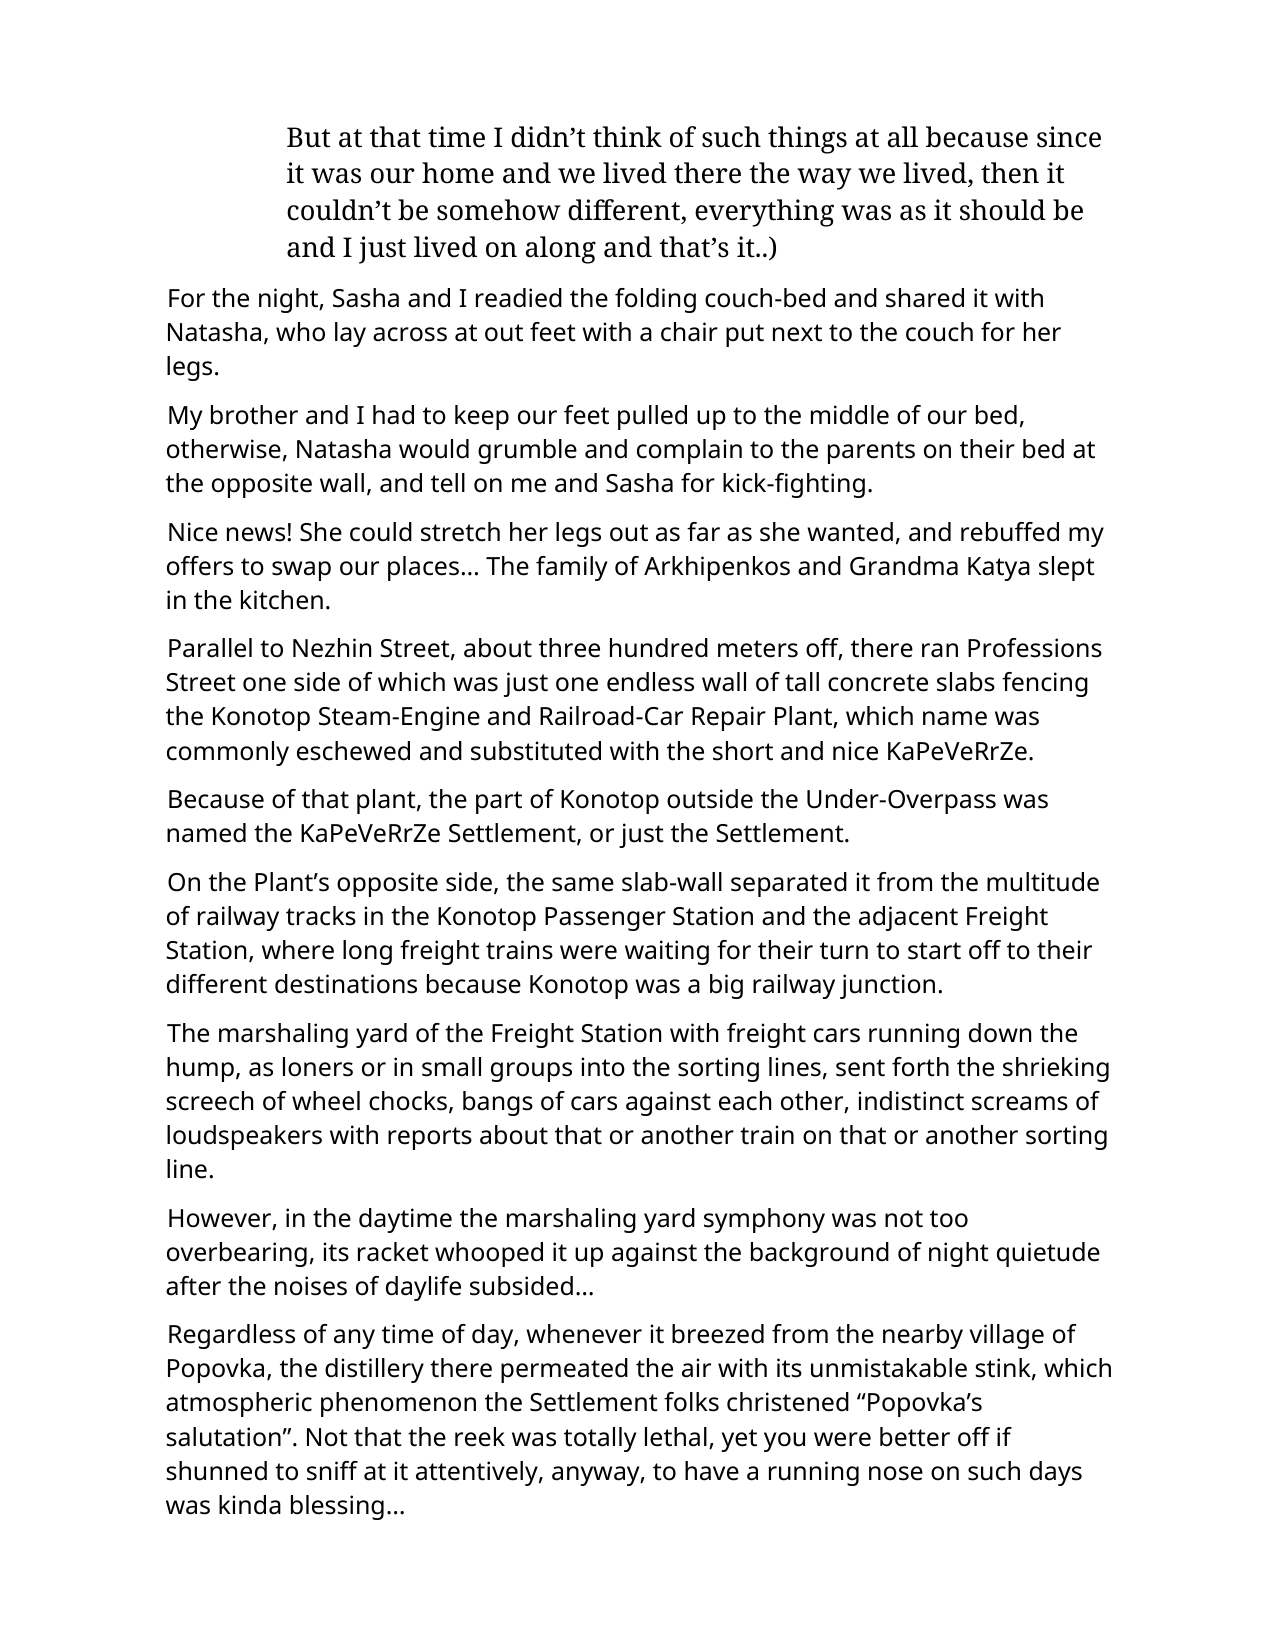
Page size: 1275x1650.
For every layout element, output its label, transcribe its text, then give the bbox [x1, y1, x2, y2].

text The marshaling yard of the Freight Station with freight cars running down the hump, as loners or in small groups into the sorting lines, sent forth the shrieking screech of wheel chocks, bangs of cars against each other, indistinct screams of loudspeakers with reports about that or another train on that or another sorting line. [165, 1015, 1118, 1186]
text Regardless of any time of day, whenever it breezed from the nearby village of Popovka, the distillery there permeated the air with its unmistakable stink, which atmospheric phenomenon the Settlement folks christened “Popovka’s salutation”. Not that the reek was totally lethal, yet you were better off if shunned to sniff at it attentively, anyway, to have a running nose on such days was kinda blessing… [165, 1317, 1118, 1521]
text Nice news! She could stretch her legs out as far as she wanted, and rebuffed my offers to swap our places… The family of Arkhipenkos and Grandma Katya slept in the kitchen. [165, 514, 1118, 616]
text On the Plant’s opposite side, the same slab-wall separated it from the multitude of railway tracks in the Konotop Passenger Station and the adjacent Freight Station, where long freight trains were waiting for their turn to start off to their different destinations because Konotop was a big railway junction. [165, 864, 1118, 1001]
list But at that time I didn’t think of such things at all because since it was our home and we lived there the way we lived, then it couldn’t be somehow different, everything was as it should be and I just lived on along and that’s it..) [286, 118, 1118, 266]
text Because of that plant, the part of Konotop outside the Under-Overpass was named the KaPeVeRrZe Settlement, or just the Settlement. [165, 782, 1118, 850]
text However, in the daytime the marshaling yard symphony was not too overbearing, its racket whooped it up against the background of night quietude after the noises of daylife subsided… [165, 1200, 1118, 1302]
text For the night, Sasha and I readied the folding couch-bed and shared it with Natasha, who lay across at out feet with a chair put next to the couch for her legs. [165, 281, 1118, 383]
text My brother and I had to keep our feet pulled up to the middle of our bed, otherwise, Natasha would grumble and complain to the parents on their bed at the opposite wall, and tell on me and Sasha for kick-fighting. [165, 397, 1118, 499]
text Parallel to Nezhin Street, about three hundred meters off, there ran Professions Street one side of which was just one endless wall of tall concrete slabs fencing the Konotop Steam-Engine and Railroad-Car Repair Plant, which name was commonly eschewed and substituted with the short and nice KaPeVeRrZe. [165, 631, 1118, 767]
